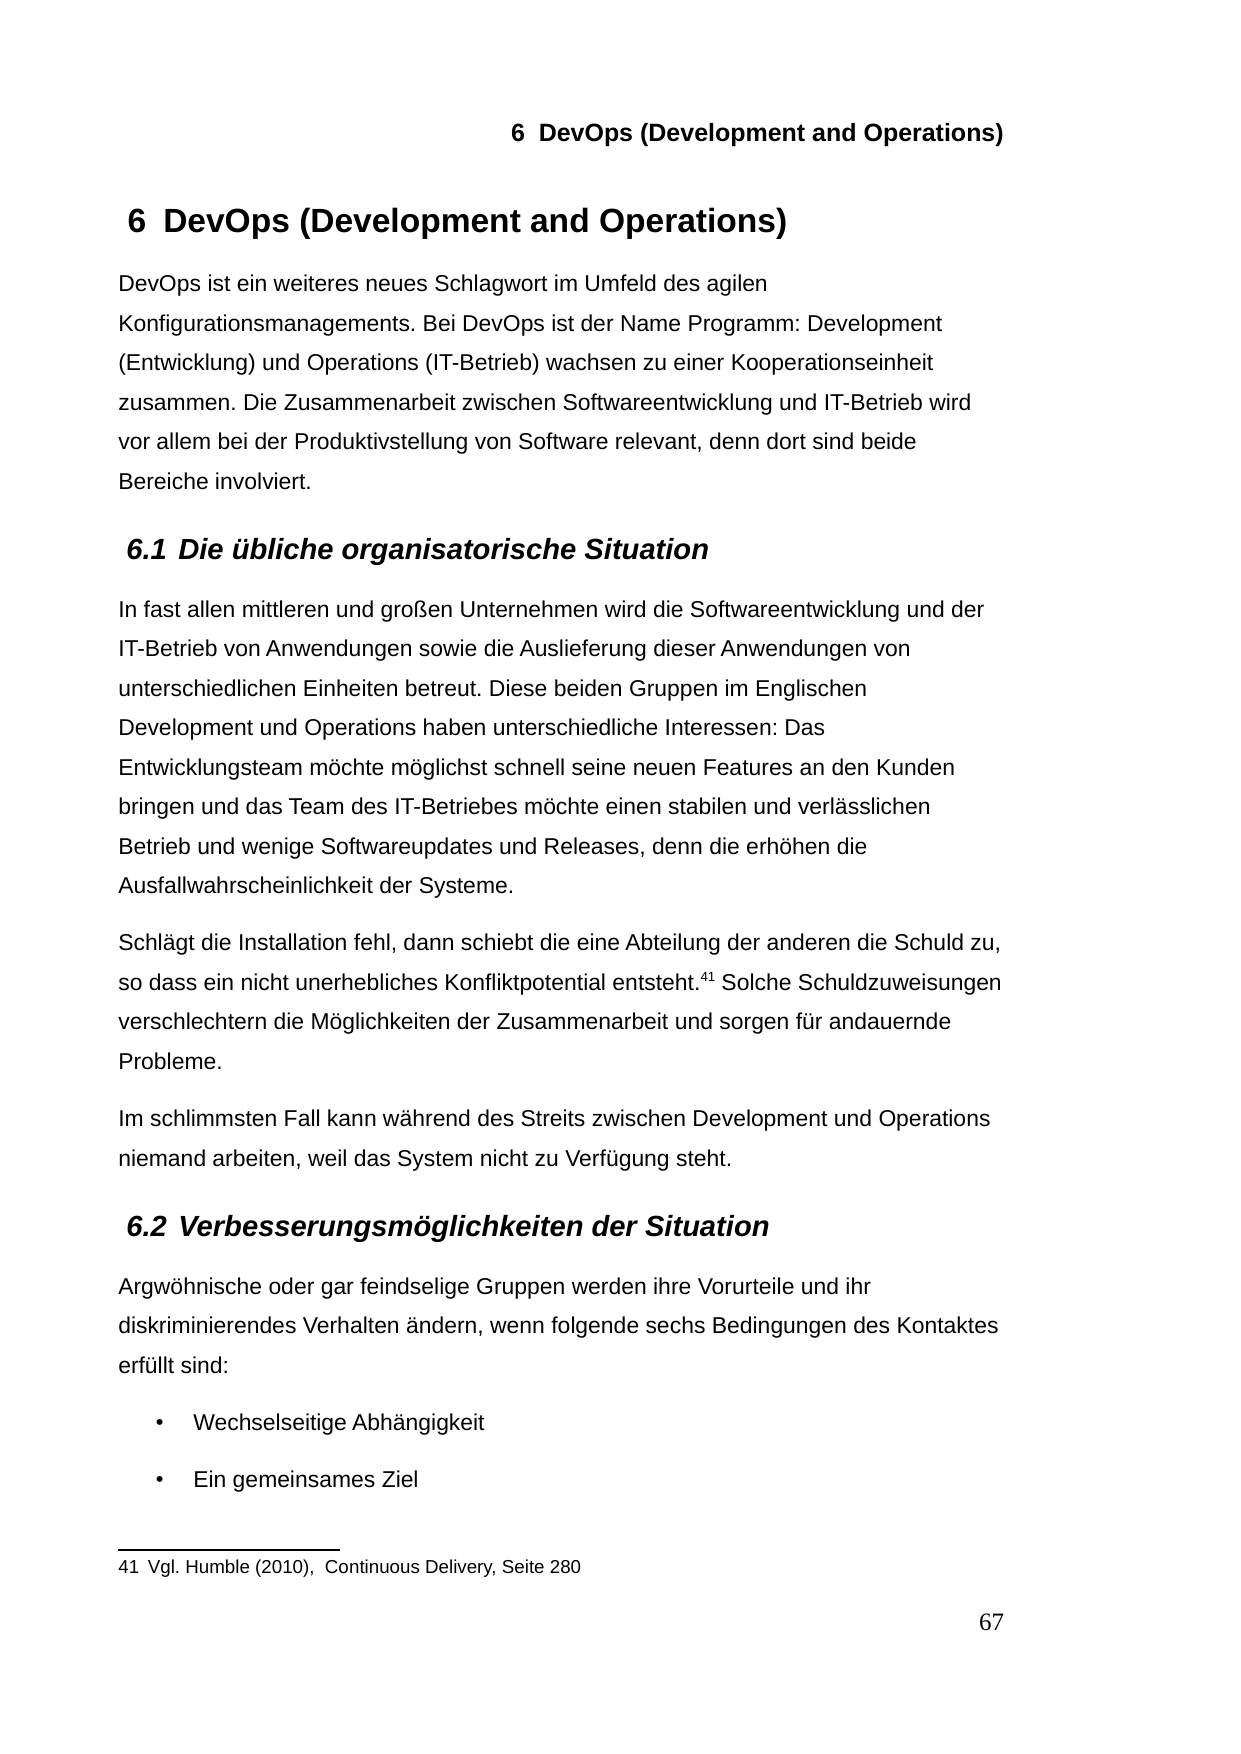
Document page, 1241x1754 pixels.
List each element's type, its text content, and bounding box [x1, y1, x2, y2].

text Argwöhnische oder gar feindselige Gruppen werden ihre Vorurteile und ihr diskriminierendes Verhalten ändern, wenn folgende sechs Bedingungen des Kontaktes erfüllt sind: [118, 1273, 1004, 1378]
text In fast allen mittleren und großen Unternehmen wird die Softwareentwicklung und der IT-Betrieb von Anwendungen sowie die Auslieferung dieser Anwendungen von unterschiedlichen Einheiten betreut. Diese beiden Gruppen im Englischen Development und Operations haben unterschiedliche Interessen: Das Entwicklungsteam möchte möglichst schnell seine neuen Features an den Kunden bringen und das Team des IT-Betriebes möchte einen stabilen und verlässlichen Betrieb und wenige Softwareupdates und Releases, denn die erhöhen die Ausfallwahrscheinlichkeit der Systeme. [118, 596, 1004, 898]
list Wechselseitige Abhängigkeit [156, 1409, 1004, 1435]
text Im schlimmsten Fall kann während des Streits zwischen Development und Operations niemand arbeiten, weil das System nicht zu Verfügung steht. [118, 1105, 1004, 1171]
subtitle DevOps (Development and Operations) [118, 201, 1004, 240]
list Ein gemeinsames Ziel [156, 1466, 1004, 1492]
text Schlägt die Installation fehl, dann schiebt die eine Abteilung der anderen die Schuld zu, so dass ein nicht unerhebliches Konfliktpotential entsteht. Solche Schuldzuweisungen verschlechtern die Möglichkeiten der Zusammenarbeit und sorgen für andauernde Probleme. [118, 929, 1004, 1074]
text DevOps ist ein weiteres neues Schlagwort im Umfeld des agilen Konfigurationsmanagements. Bei DevOps ist der Name Programm: Development (Entwicklung) und Operations (IT-Betrieb) wachsen zu einer Kooperationseinheit zusammen. Die Zusammenarbeit zwischen Softwareentwicklung und IT-Betrieb wird vor allem bei der Produktivstellung von Software relevant, denn dort sind beide Bereiche involviert. [118, 270, 1004, 494]
subtitle Verbesserungsmöglichkeiten der Situation [118, 1209, 1004, 1242]
text Vgl. Humble (2010), Continuous Delivery, Seite 280 [118, 1556, 1004, 1578]
subtitle Die übliche organisatorische Situation [118, 532, 1004, 566]
